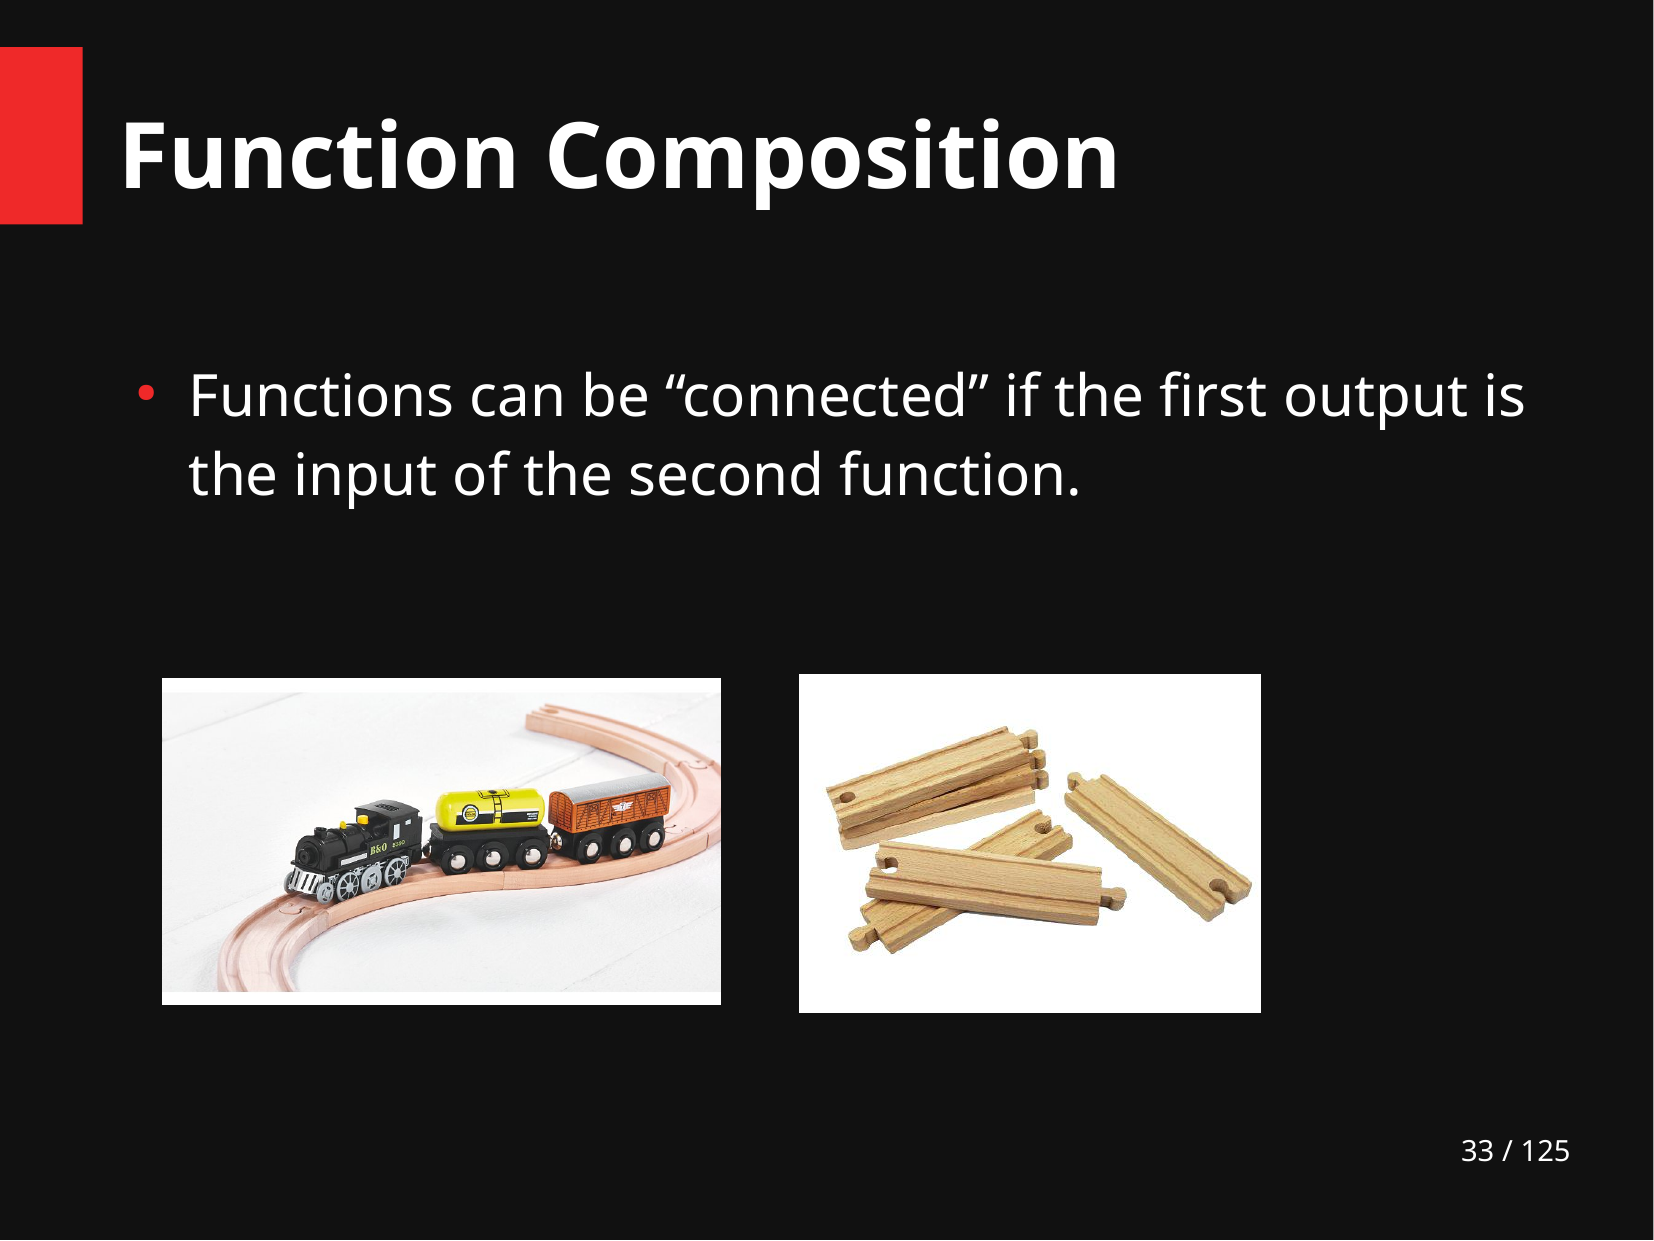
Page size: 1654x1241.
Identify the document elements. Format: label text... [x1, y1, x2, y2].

list Functions can be “connected” if the first output is the input of the second function. [118, 354, 1536, 1074]
picture [799, 674, 1261, 1013]
picture [162, 678, 721, 1006]
title Function Composition [118, 49, 1571, 257]
